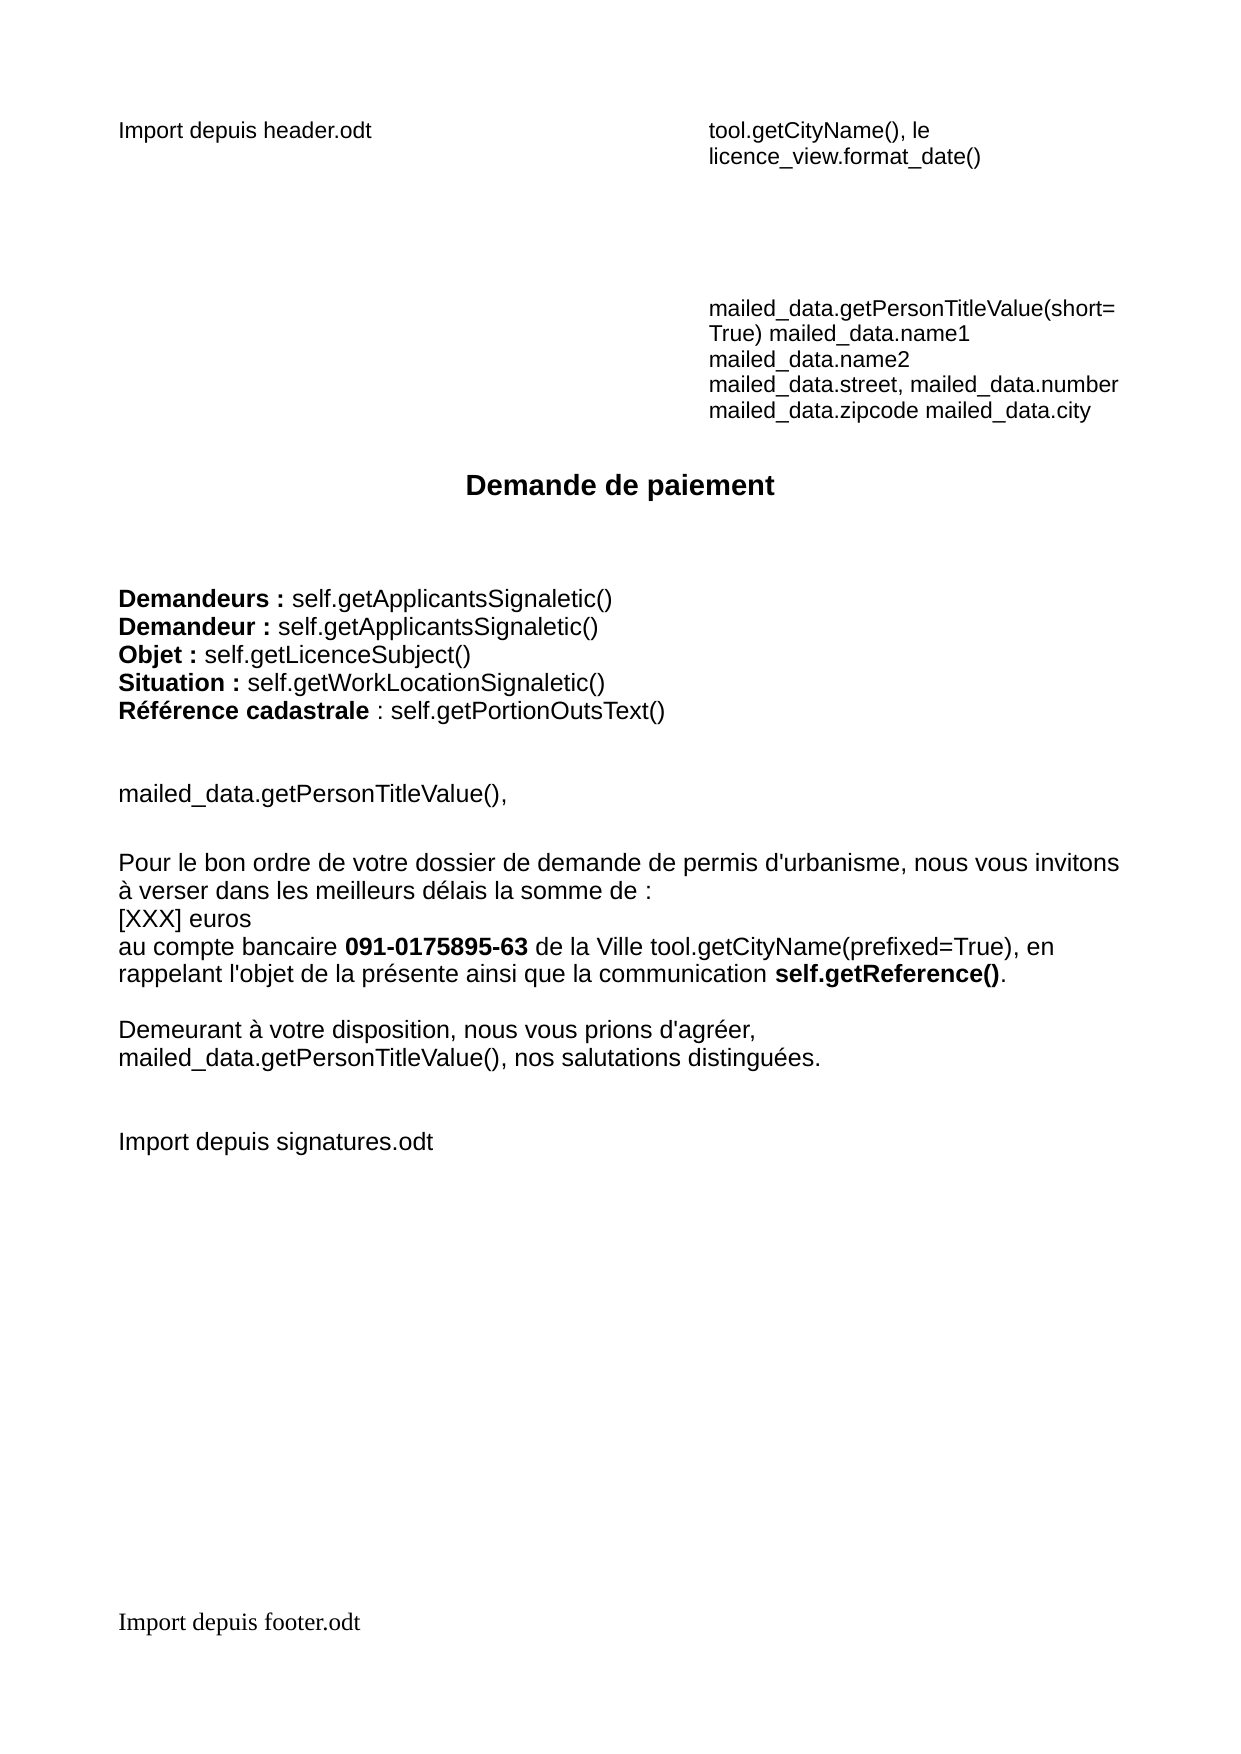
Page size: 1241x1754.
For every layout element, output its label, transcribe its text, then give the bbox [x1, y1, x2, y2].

text Demandeur : self.getApplicantsSignaletic() [118, 613, 1122, 641]
text Situation : self.getWorkLocationSignaletic() [118, 668, 1122, 696]
table_header Import depuis header.odt [118, 118, 708, 436]
text [XXX] euros [118, 904, 1122, 932]
text Objet : self.getLicenceSubject() [118, 641, 1122, 668]
text Pour le bon ordre de votre dossier de demande de permis d'urbanisme, nous vous invitons à verser dans les meilleurs délais la somme de : [118, 848, 1122, 904]
text Référence cadastrale : self.getPortionOutsText() [118, 696, 1122, 724]
text Demeurant à votre disposition, nous vous prions d'agréer, mailed_data.getPersonTitleValue(), nos salutations distinguées. [118, 1016, 1122, 1072]
table_header tool.getCityName(), le licence_view.format_date() mailed_data.getPersonTitleValue(short=True) mailed_data.name1 mailed_data.name2 mailed_data.street, mailed_data.number mailed_data.zipcode mailed_data.city [709, 118, 1128, 436]
text Demandeurs : self.getApplicantsSignaletic() [118, 585, 1122, 613]
text mailed_data.getPersonTitleValue(), [118, 780, 1122, 808]
title Demande de paiement [118, 468, 1122, 501]
text au compte bancaire 091-0175895-63 de la Ville tool.getCityName(prefixed=True), en rappelant l'objet de la présente ainsi que la communication self.getReference(). [118, 932, 1122, 988]
text Import depuis signatures.odt [118, 1128, 1122, 1156]
